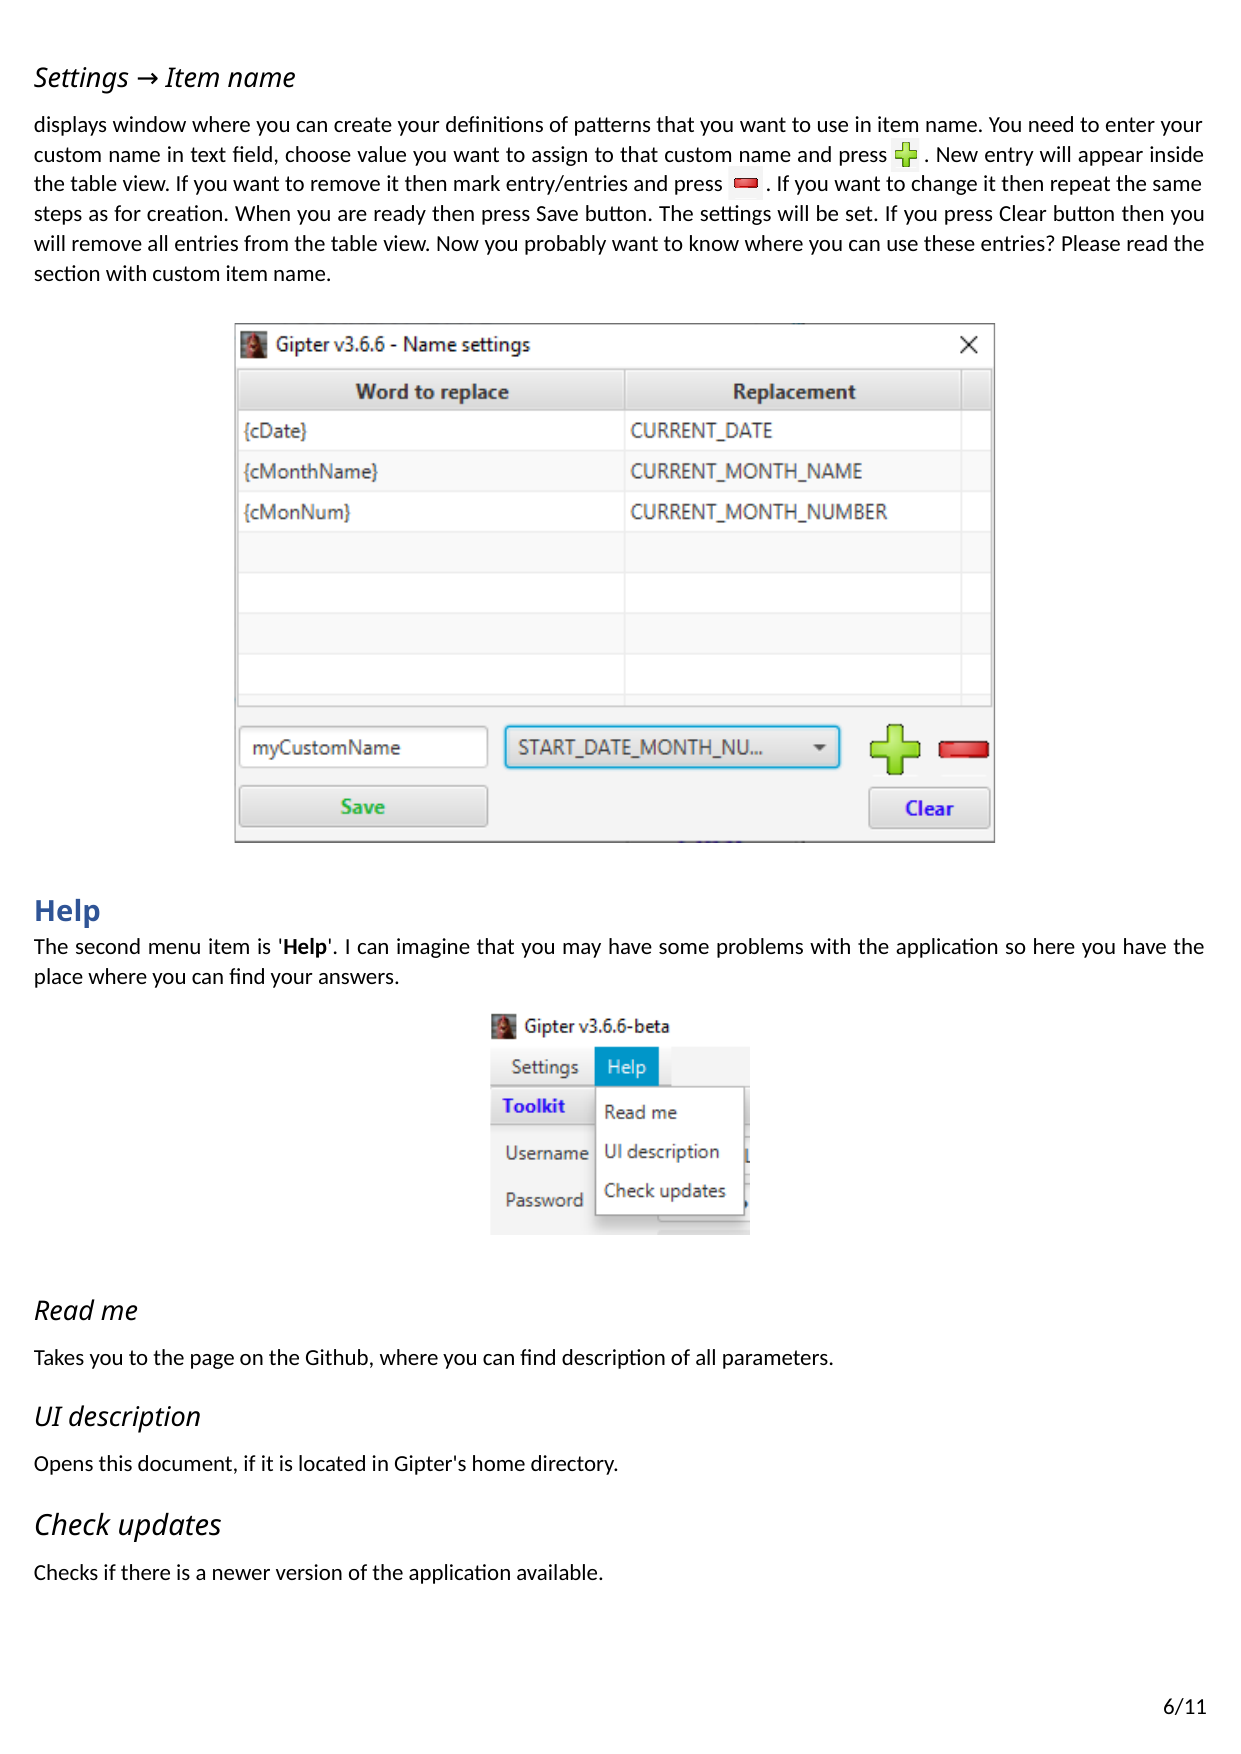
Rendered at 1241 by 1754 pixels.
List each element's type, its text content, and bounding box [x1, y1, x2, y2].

subtitle Read me [34, 1291, 1207, 1328]
picture [490, 1008, 750, 1235]
picture [234, 323, 996, 843]
subtitle Settings → Item name [34, 59, 1207, 96]
subtitle UI description [34, 1398, 1207, 1434]
text Opens this document, if it is located in Gipter's home directory. [34, 1449, 1207, 1477]
text Takes you to the page on the Github, where you can find description of all parameters. [34, 1343, 1207, 1371]
text Checks if there is a newer version of the application available. [34, 1558, 1207, 1586]
subtitle Help [34, 890, 1207, 930]
picture [890, 138, 920, 172]
text displays window where you can create your definitions of patterns that you want to use in item name. You need to enter your custom name in text field, choose value you want to assign to that custom name and press . New entry will appear inside the table view. If you want to remove it then mark entry/entries and press . If you want to change it then repeat the same steps as for creation. When you are ready then press Save button. The settings will be set. If you press Clear button then you will remove all entries from the table view. Now you probably want to know where you can use these entries? Please read the section with custom item name. [34, 110, 1207, 287]
picture [728, 166, 763, 200]
subtitle Check updates [34, 1504, 1207, 1543]
text The second menu item is 'Help'. I can imagine that you may have some problems with the application so here you have the place where you can find your answers. [34, 932, 1207, 990]
